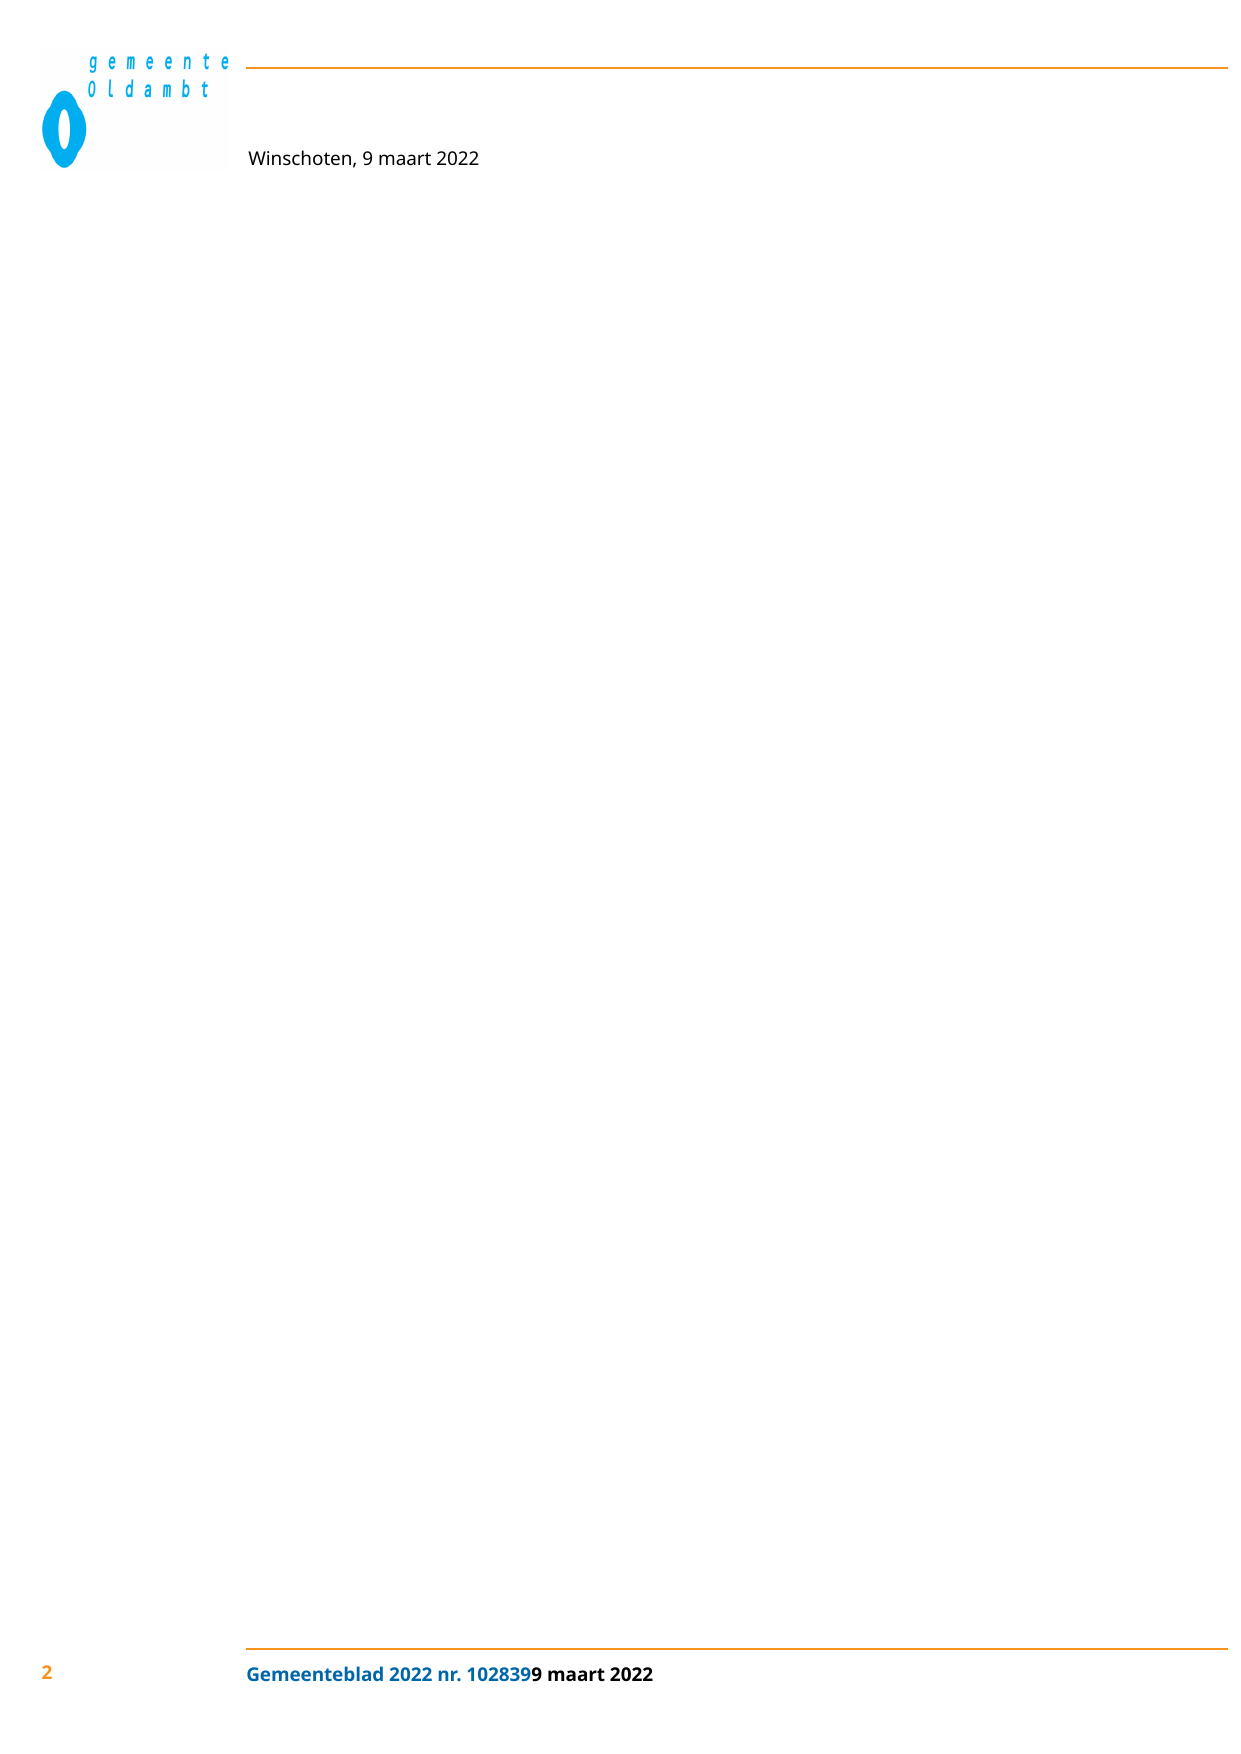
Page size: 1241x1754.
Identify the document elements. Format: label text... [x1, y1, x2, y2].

text Winschoten, 9 maart 2022 [248, 145, 1152, 171]
picture [41, 47, 231, 172]
